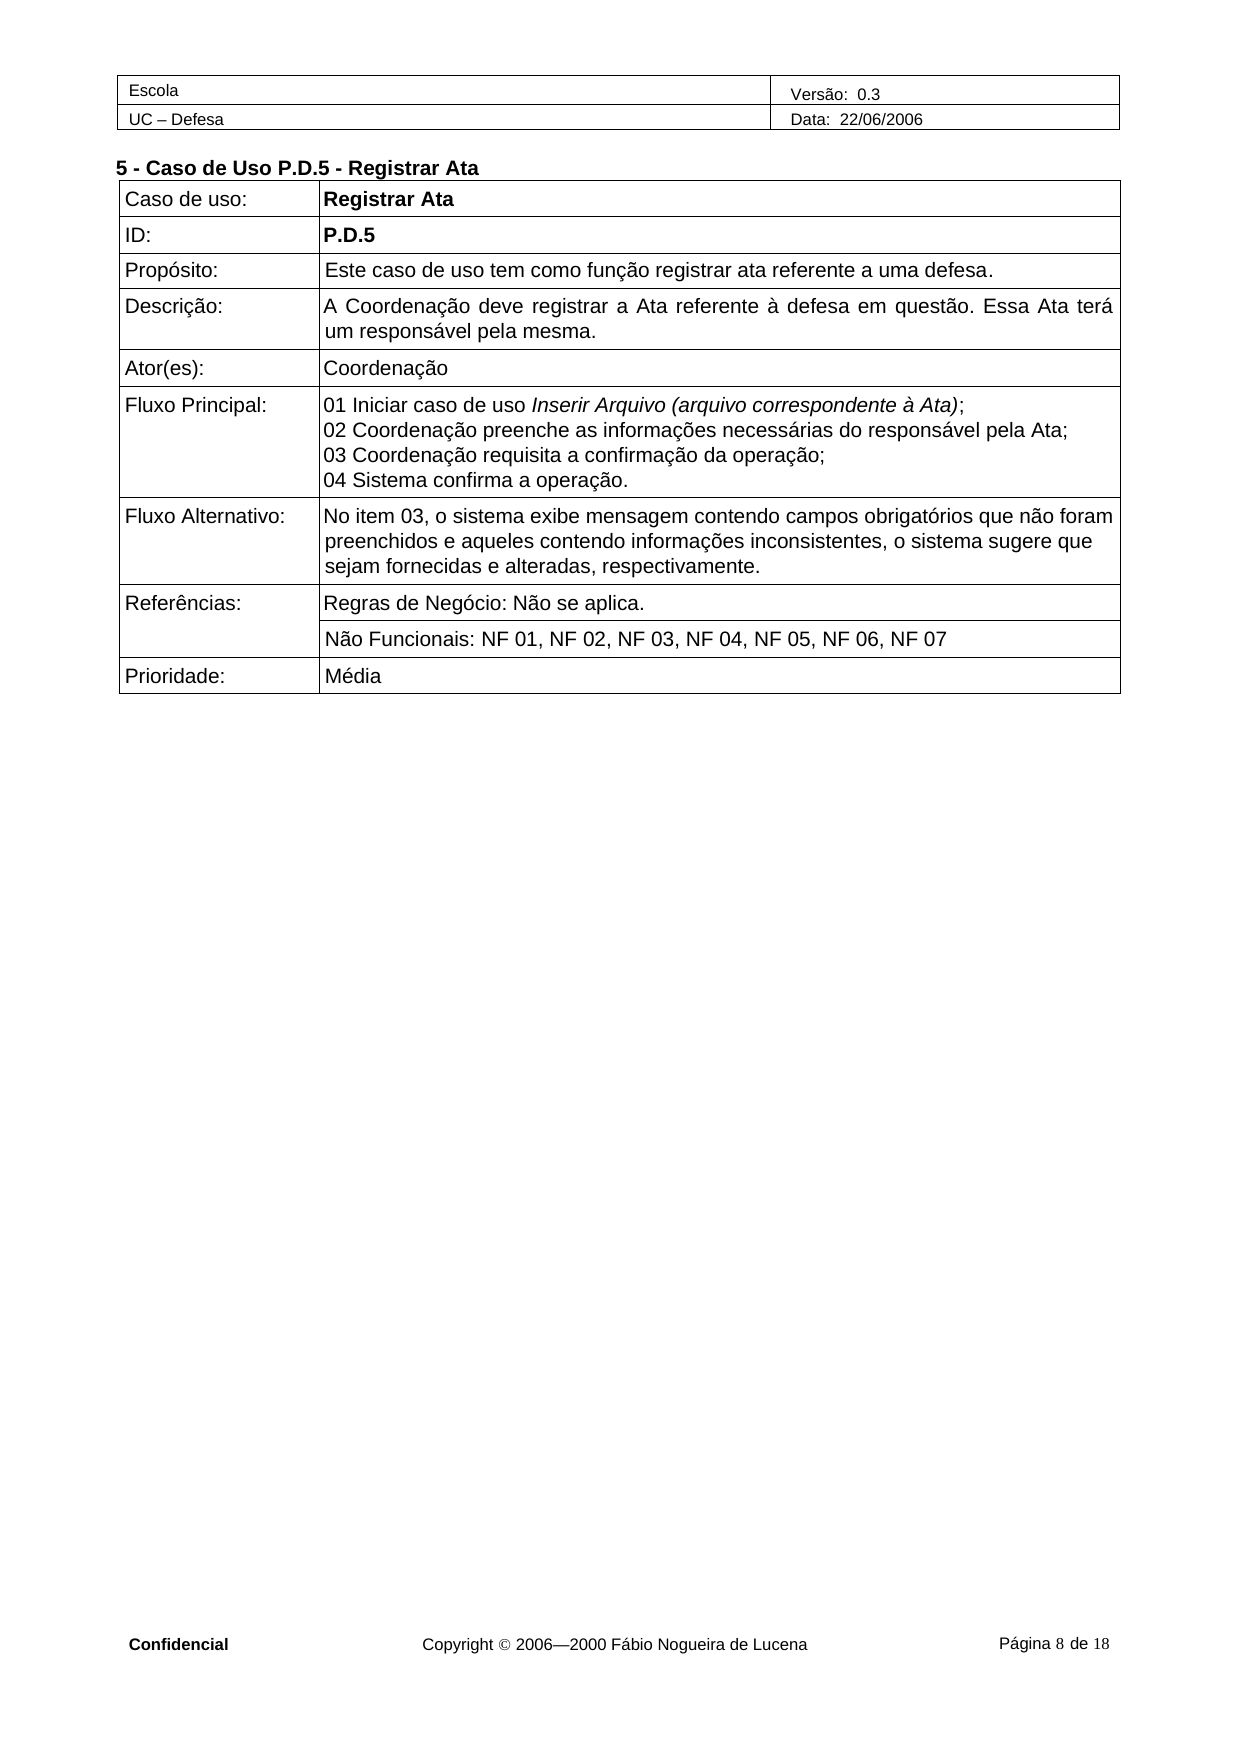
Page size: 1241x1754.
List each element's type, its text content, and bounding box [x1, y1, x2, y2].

table_cell Coordenação [320, 350, 1120, 386]
table_header Registrar Ata [320, 181, 1120, 216]
table_header Regras de Negócio: Não se aplica. [320, 585, 1120, 620]
table_cell Propósito: [120, 254, 319, 287]
table_cell Descrição: [120, 289, 319, 349]
table_cell Referências: [120, 585, 319, 657]
table_cell Fluxo Alternativo: [120, 498, 319, 584]
table_cell Prioridade: [120, 658, 319, 693]
table_cell 01 Iniciar caso de uso Inserir Arquivo (arquivo correspondente à Ata); 02 Coordenação preenche as informações necessárias do responsável pela Ata; 03 Coordenação requisita a confirmação da operação; 04 Sistema confirma a operação. [320, 387, 1120, 497]
table_header Caso de uso: [120, 181, 319, 216]
table_cell Não Funcionais: NF 01, NF 02, NF 03, NF 04, NF 05, NF 06, NF 07 [320, 621, 1120, 657]
table_cell Fluxo Principal: [120, 387, 319, 497]
table_cell ID: [120, 217, 319, 253]
table_cell No item 03, o sistema exibe mensagem contendo campos obrigatórios que não foram preenchidos e aqueles contendo informações inconsistentes, o sistema sugere que sejam fornecidas e alteradas, respectivamente. [320, 498, 1120, 584]
table_cell Média [320, 658, 1120, 693]
table_cell Ator(es): [120, 350, 319, 386]
table_cell P.D.5 [320, 217, 1120, 253]
table_cell A Coordenação deve registrar a Ata referente à defesa em questão. Essa Ata terá um responsável pela mesma. [320, 289, 1120, 349]
table_cell Este caso de uso tem como função registrar ata referente a uma defesa. [320, 254, 1120, 287]
text 5 - Caso de Uso P.D.5 - Registrar Ata [116, 154, 1120, 179]
